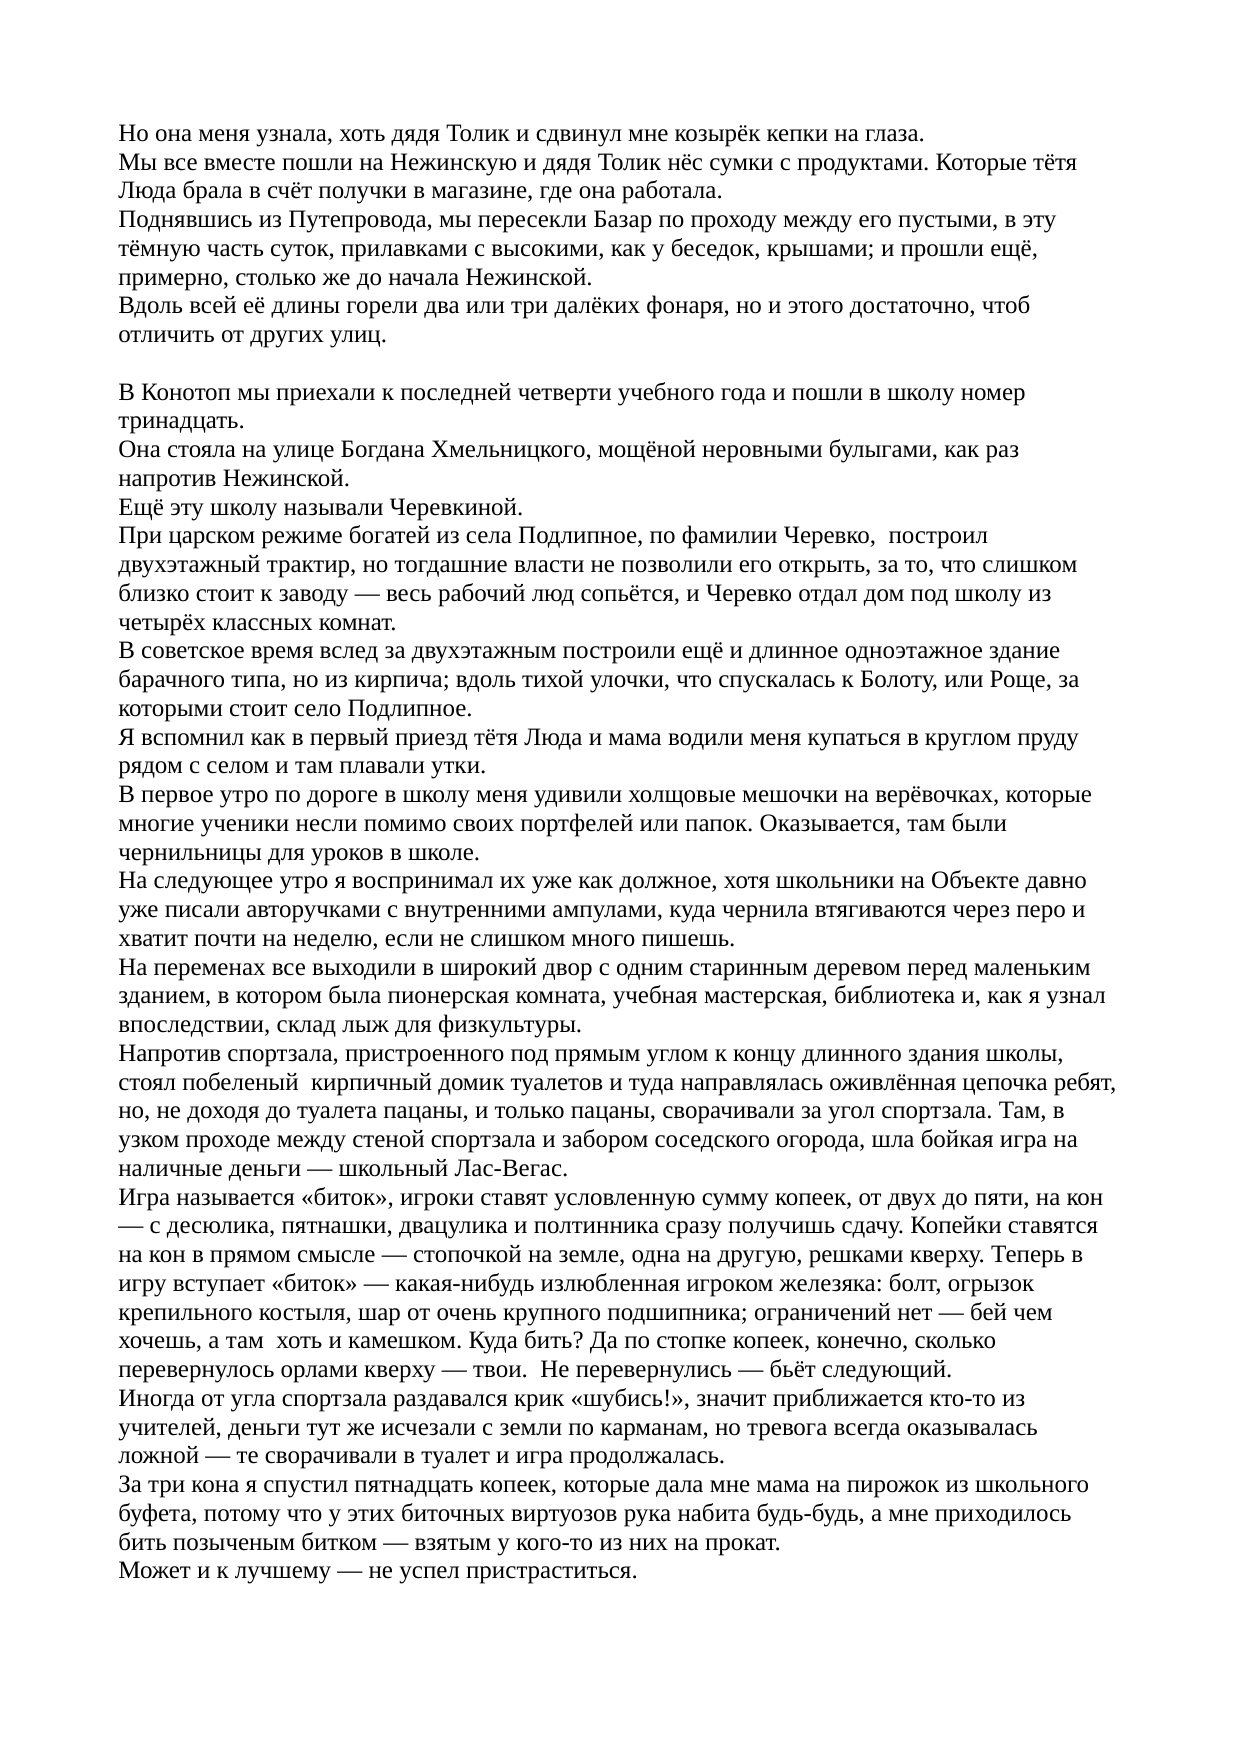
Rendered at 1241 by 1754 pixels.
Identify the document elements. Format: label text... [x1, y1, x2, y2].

text Вдоль всей её длины горели два или три далёких фонаря, но и этого достаточно, чтоб отличить от других улиц. [118, 291, 1122, 348]
text При царском режиме богатей из села Подлипное, по фамилии Черевко, построил двухэтажный трактир, но тогдашние власти не позволили его открыть, за то, что слишком близко стоит к заводу — весь рабочий люд сопьётся, и Черевко отдал дом под школу из четырёх классных комнат. [118, 521, 1122, 636]
text Иногда от угла спортзала раздавался крик «шубись!», значит приближается кто-то из учителей, деньги тут же исчезали с земли по карманам, но тревога всегда оказывалась ложной — те сворачивали в туалет и игра продолжалась. [118, 1383, 1122, 1469]
text На переменах все выходили в широкий двор с одним старинным деревом перед маленьким зданием, в котором была пионерская комната, учебная мастерская, библиотека и, как я узнал впоследствии, склад лыж для физкультуры. [118, 952, 1122, 1038]
text В первое утро по дороге в школу меня удивили холщовые мешочки на верёвочках, которые многие ученики несли помимо своих портфелей или папок. Оказывается, там были чернильницы для уроков в школе. [118, 779, 1122, 866]
text Ещё эту школу называли Черевкиной. [118, 492, 1122, 521]
text На следующее утро я воспринимал их уже как должное, хотя школьники на Объекте давно уже писали авторучками с внутренними ампулами, куда чернила втягиваются через перо и хватит почти на неделю, если не слишком много пишешь. [118, 866, 1122, 952]
text Напротив спортзала, пристроенного под прямым углом к концу длинного здания школы, стоял побеленый кирпичный домик туалетов и туда направлялась оживлённая цепочка ребят, но, не доходя до туалета пацаны, и только пацаны, сворачивали за угол спортзала. Там, в узком проходе между стеной спортзала и забором соседского огорода, шла бойкая игра на наличные деньги — школьный Лас-Вегас. [118, 1038, 1122, 1182]
text Поднявшись из Путепровода, мы пересекли Базар по проходу между его пустыми, в эту тёмную часть суток, прилавками с высокими, как у беседок, крышами; и прошли ещё, примерно, столько же до начала Нежинской. [118, 204, 1122, 291]
text За три кона я спустил пятнадцать копеек, которые дала мне мама на пирожок из школьного буфета, потому что у этих биточных виртуозов рука набита будь-будь, а мне приходилось бить позыченым битком — взятым у кого-то из них на прокат. [118, 1469, 1122, 1556]
text Я вспомнил как в первый приезд тётя Люда и мама водили меня купаться в круглом пруду рядом с селом и там плавали утки. [118, 722, 1122, 779]
text Она стояла на улице Богдана Хмельницкого, мощёной неровными булыгами, как раз напротив Нежинской. [118, 434, 1122, 492]
text В Конотоп мы приехали к последней четверти учебного года и пошли в школу номер тринадцать. [118, 377, 1122, 434]
text Но она меня узнала, хоть дядя Толик и сдвинул мне козырёк кепки на глаза. [118, 118, 1122, 147]
text Может и к лучшему — не успел пристраститься. [118, 1556, 1122, 1584]
text В советское время вслед за двухэтажным построили ещё и длинное одноэтажное здание барачного типа, но из кирпича; вдоль тихой улочки, что спускалась к Болоту, или Роще, за которыми стоит село Подлипное. [118, 636, 1122, 722]
text Игра называется «биток», игроки ставят условленную сумму копеек, от двух до пяти, на кон — с десюлика, пятнашки, двацулика и полтинника сразу получишь сдачу. Копейки ставятся на кон в прямом смысле — стопочкой на земле, одна на другую, решками кверху. Теперь в игру вступает «биток» — какая-нибудь излюбленная игроком железяка: болт, огрызок крепильного костыля, шар от очень крупного подшипника; ограничений нет — бей чем хочешь, а там хоть и камешком. Куда бить? Да по стопке копеек, конечно, сколько перевернулось орлами кверху — твои. Не перевернулись — бьёт следующий. [118, 1182, 1122, 1383]
text Мы все вместе пошли на Нежинскую и дядя Толик нёс сумки с продуктами. Которые тётя Люда брала в счёт получки в магазине, где она работала. [118, 147, 1122, 204]
